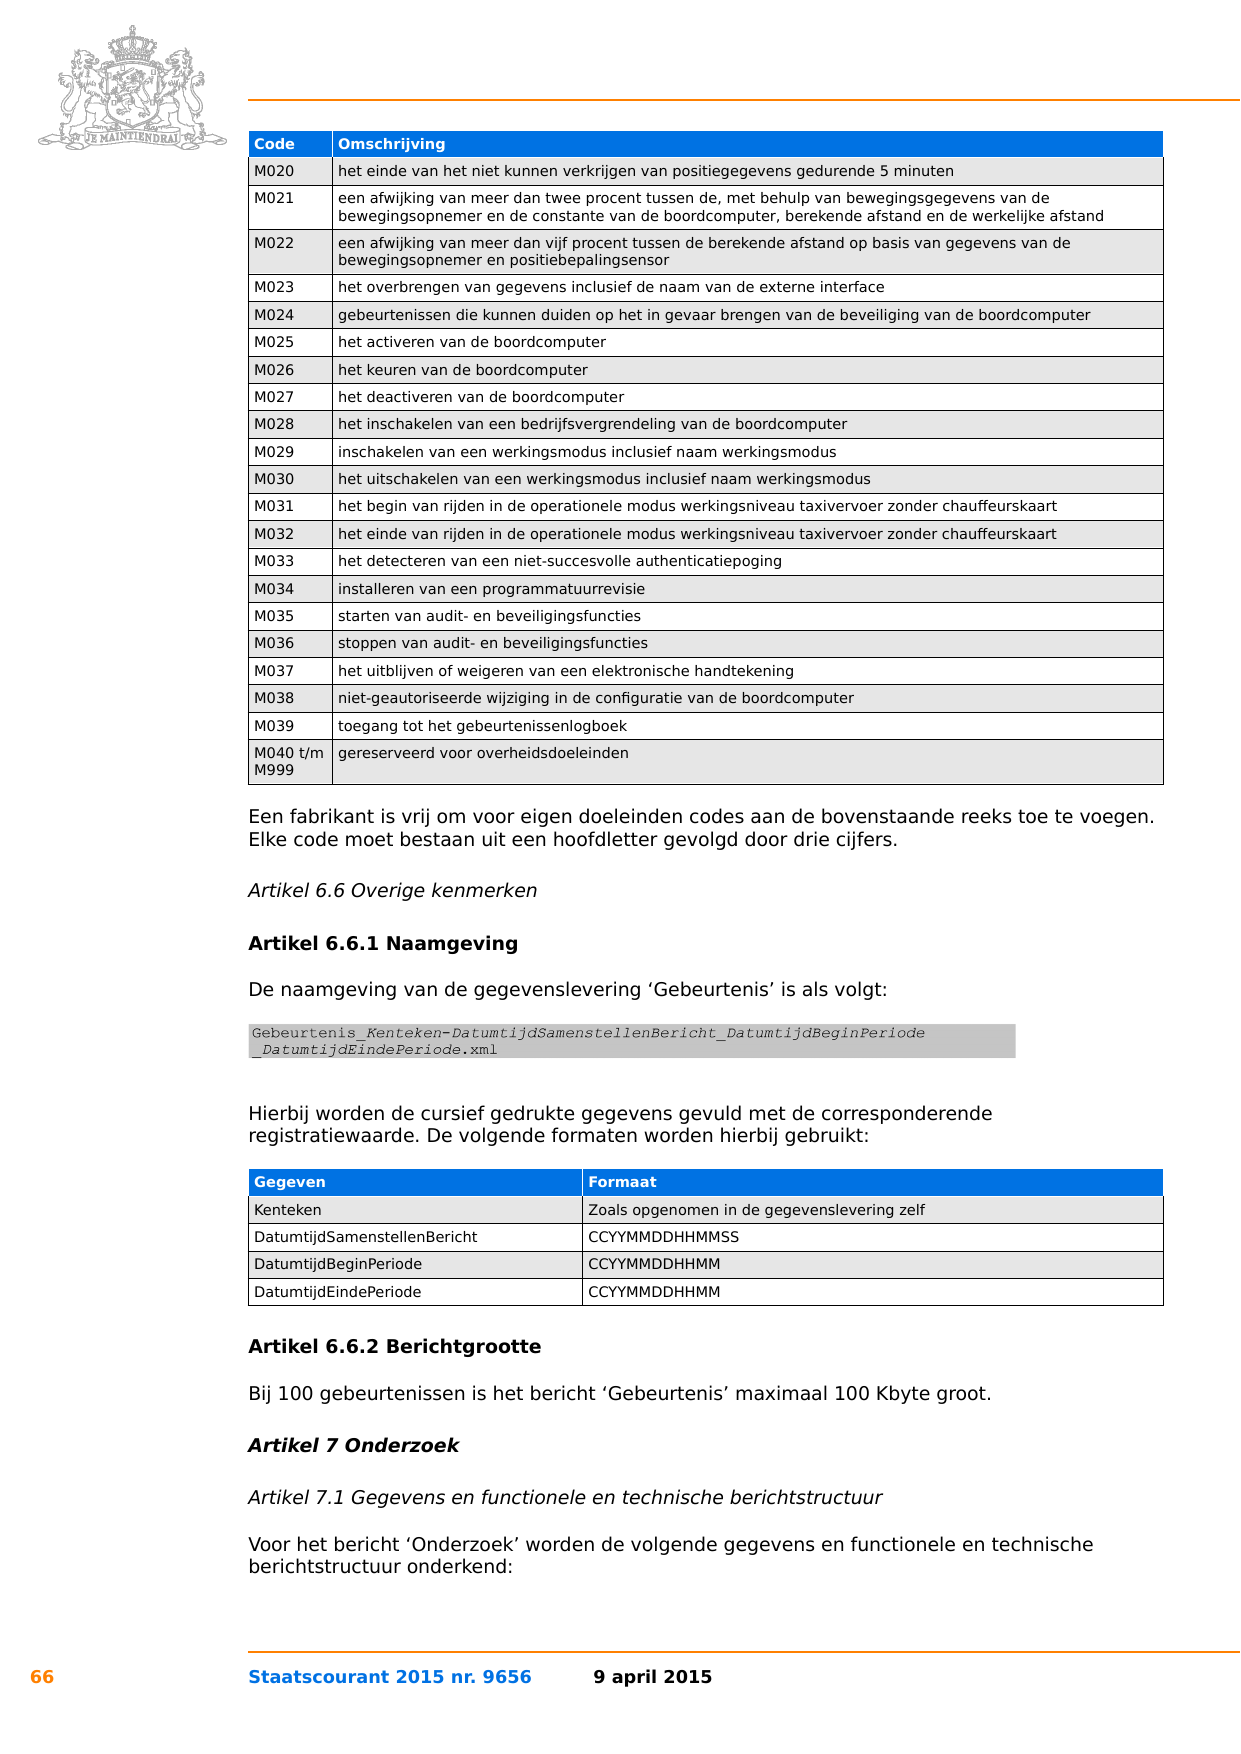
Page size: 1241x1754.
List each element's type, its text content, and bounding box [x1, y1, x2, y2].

table_cell M036 [249, 631, 332, 657]
table_cell Zoals opgenomen in de gegevenslevering zelf [583, 1197, 1163, 1223]
text Hierbij worden de cursief gedrukte gegevens gevuld met de corresponderende registratiewaarde. De volgende formaten worden hierbij gebruikt: [248, 1102, 1163, 1146]
table_cell het overbrengen van gegevens inclusief de naam van de externe interface [333, 275, 1163, 301]
table_cell M026 [249, 357, 332, 383]
table_cell M025 [249, 329, 332, 356]
subtitle Artikel 7.1 Gegevens en functionele en technische berichtstructuur [248, 1487, 1163, 1509]
table_header Omschrijving [333, 131, 1163, 157]
table_cell M020 [249, 158, 332, 185]
text Voor het bericht ‘Onderzoek’ worden de volgende gegevens en functionele en technische berichtstructuur onderkend: [248, 1534, 1163, 1578]
table_cell M022 [249, 230, 332, 273]
table_cell M024 [249, 302, 332, 328]
subtitle Artikel 6.6.1 Naamgeving [248, 932, 1163, 954]
table_cell het detecteren van een niet-succesvolle authenticatiepoging [333, 549, 1163, 575]
table_cell M028 [249, 411, 332, 438]
table_header Code [249, 131, 332, 157]
text Bij 100 gebeurtenissen is het bericht ‘Gebeurtenis’ maximaal 100 Kbyte groot. [248, 1383, 1163, 1405]
table_header Gegeven [249, 1169, 582, 1196]
table_cell M029 [249, 439, 332, 465]
table_cell M032 [249, 521, 332, 547]
table_cell CCYYMMDDHHMM [583, 1252, 1163, 1278]
table_cell het einde van het niet kunnen verkrijgen van positiegegevens gedurende 5 minuten [333, 158, 1163, 185]
table_cell installeren van een programmatuurrevisie [333, 576, 1163, 602]
table_cell niet-geautoriseerde wijziging in de configuratie van de boordcomputer [333, 685, 1163, 712]
table_header Formaat [583, 1169, 1163, 1196]
subtitle Artikel 6.6.2 Berichtgrootte [248, 1336, 1163, 1358]
table_cell M040 t/m M999 [249, 740, 332, 783]
table_cell M033 [249, 549, 332, 575]
table_cell het deactiveren van de boordcomputer [333, 384, 1163, 410]
picture [38, 25, 227, 150]
table_cell Kenteken [249, 1197, 582, 1223]
table_cell M035 [249, 603, 332, 629]
table_cell toegang tot het gebeurtenissenlogboek [333, 713, 1163, 739]
table_cell M034 [249, 576, 332, 602]
table_cell een afwijking van meer dan twee procent tussen de, met behulp van bewegingsgegevens van de bewegingsopnemer en de constante van de boordcomputer, berekende afstand en de werkelijke afstand [333, 186, 1163, 229]
table_cell starten van audit- en beveiligingsfuncties [333, 603, 1163, 629]
table_cell gebeurtenissen die kunnen duiden op het in gevaar brengen van de beveiliging van de boordcomputer [333, 302, 1163, 328]
table_cell M027 [249, 384, 332, 410]
table_cell stoppen van audit- en beveiligingsfuncties [333, 631, 1163, 657]
text Een fabrikant is vrij om voor eigen doeleinden codes aan de bovenstaande reeks toe te voegen. Elke code moet bestaan uit een hoofdletter gevolgd door drie cijfers. [248, 806, 1163, 850]
table_cell een afwijking van meer dan vijf procent tussen de berekende afstand op basis van gegevens van de bewegingsopnemer en positiebepalingsensor [333, 230, 1163, 273]
table_cell het keuren van de boordcomputer [333, 357, 1163, 383]
table_cell DatumtijdEindePeriode [249, 1279, 582, 1305]
picture [248, 1023, 1016, 1059]
table_cell gereserveerd voor overheidsdoeleinden [333, 740, 1163, 783]
table_cell DatumtijdBeginPeriode [249, 1252, 582, 1278]
subtitle Artikel 6.6 Overige kenmerken [248, 880, 1163, 902]
table_cell DatumtijdSamenstellenBericht [249, 1224, 582, 1251]
table_cell inschakelen van een werkingsmodus inclusief naam werkingsmodus [333, 439, 1163, 465]
table_cell M031 [249, 494, 332, 520]
table_cell het uitblijven of weigeren van een elektronische handtekening [333, 658, 1163, 684]
text De naamgeving van de gegevenslevering ‘Gebeurtenis’ is als volgt: [248, 979, 1163, 1001]
subtitle Artikel 7 Onderzoek [248, 1435, 1163, 1457]
table_cell M021 [249, 186, 332, 229]
table_cell M037 [249, 658, 332, 684]
table_cell CCYYMMDDHHMM [583, 1279, 1163, 1305]
table_cell het uitschakelen van een werkingsmodus inclusief naam werkingsmodus [333, 466, 1163, 493]
table_cell M039 [249, 713, 332, 739]
table_cell M023 [249, 275, 332, 301]
table_cell het inschakelen van een bedrijfsvergrendeling van de boordcomputer [333, 411, 1163, 438]
table_cell M038 [249, 685, 332, 712]
table_cell M030 [249, 466, 332, 493]
table_cell het activeren van de boordcomputer [333, 329, 1163, 356]
table_cell het begin van rijden in de operationele modus werkingsniveau taxivervoer zonder chauffeurskaart [333, 494, 1163, 520]
table_cell CCYYMMDDHHMMSS [583, 1224, 1163, 1251]
table_cell het einde van rijden in de operationele modus werkingsniveau taxivervoer zonder chauffeurskaart [333, 521, 1163, 547]
